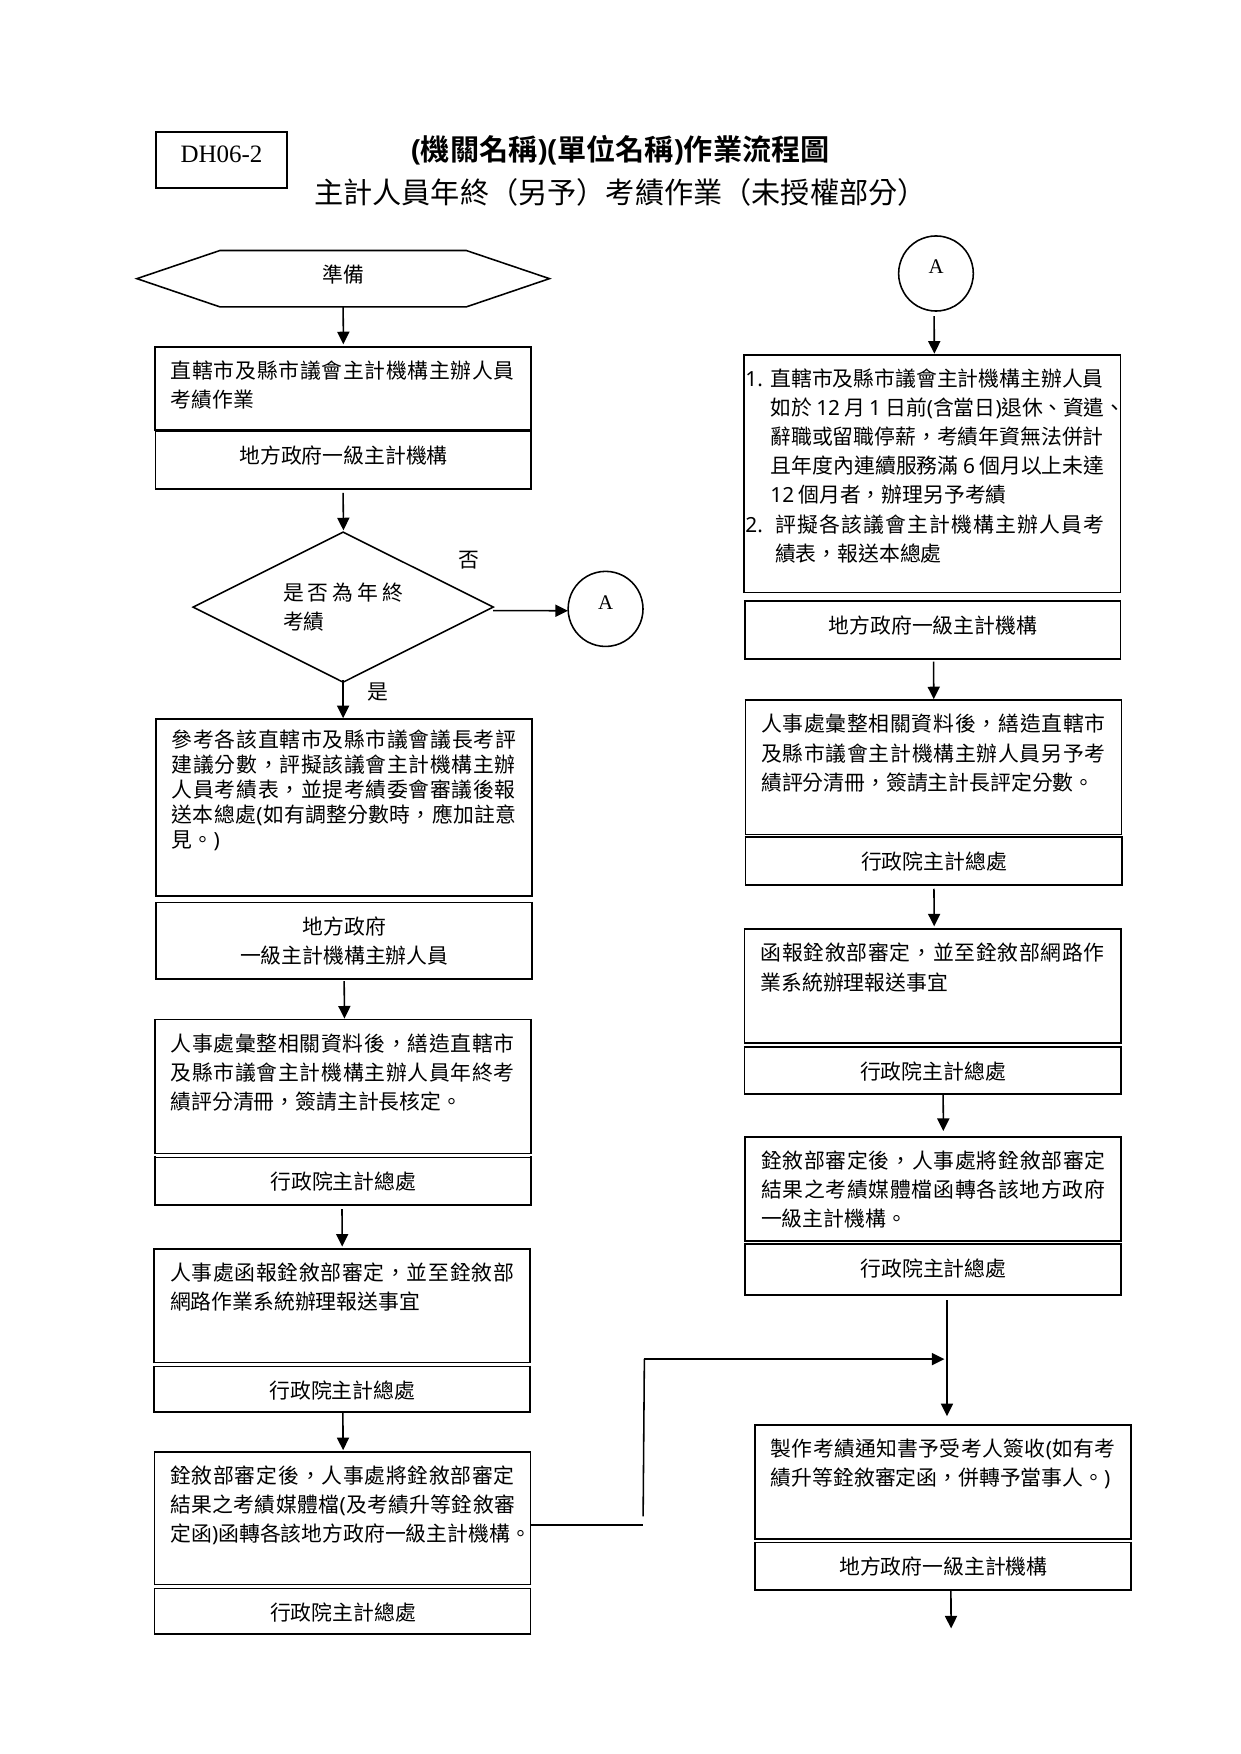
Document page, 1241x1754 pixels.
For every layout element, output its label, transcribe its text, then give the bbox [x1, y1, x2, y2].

text 製作考績通知書予受考人簽收(如有考績升等銓敘審定函，併轉予當事人。) [771, 1433, 1115, 1492]
text 行政院主計總處 [761, 1252, 1106, 1282]
text 地方政府一級主計機構 [761, 609, 1105, 640]
text 行政院主計總處 [170, 1166, 516, 1196]
text 行政院主計總處 [170, 1596, 515, 1626]
text 參考各該直轄市及縣市議會議長考評建議分數，評擬該議會主計機構主辦人員考績表，並提考績委會審議後報送本總處(如有調整分數時，應加註意見。) [172, 727, 516, 852]
text 地方政府 [172, 911, 516, 940]
text 銓敘部審定後，人事處將銓敘部審定結果之考績媒體檔(及考績升等銓敘審定函)函轉各該地方政府一級主計機構。 [170, 1460, 515, 1547]
text 人事處彙整相關資料後，繕造直轄市及縣市議會主計機構主辦人員另予考績評分清冊，簽請主計長評定分數。 [761, 708, 1106, 796]
text 行政院主計總處 [170, 1375, 514, 1404]
text 銓敘部審定後，人事處將銓敘部審定結果之考績媒體檔函轉各該地方政府一級主計機構。 [761, 1145, 1106, 1232]
text 人事處函報銓敘部審定，並至銓敘部網路作業系統辦理報送事宜 [170, 1257, 514, 1315]
text 函報銓敘部審定，並至銓敘部網路作業系統辦理報送事宜 [760, 937, 1105, 996]
text 地方政府一級主計機構 [171, 439, 516, 470]
text 是 [367, 675, 393, 705]
list 評擬各該議會主計機構主辦人員考績表，報送本總處 [745, 509, 1104, 567]
text 行政院主計總處 [761, 845, 1106, 876]
text 直轄市及縣市議會主計機構主辦人員考績作業 [171, 355, 515, 413]
text 主計人員年終（另予）考績作業（未授權部分） [118, 169, 1122, 212]
text DH06-2 [171, 140, 271, 168]
list 直轄市及縣市議會主計機構主辦人員如於12月1日前(含當日)退休、資遣、辭職或留職停薪，考績年資無法併計，且年度內連續服務滿6個月以上未達12個月者，辦理另予考績 [745, 363, 1104, 509]
text 一級主計機構主辦人員 [172, 940, 516, 969]
text (機關名稱)(單位名稱)作業流程圖 [118, 127, 1122, 169]
text 人事處彙整相關資料後，繕造直轄市及縣市議會主計機構主辦人員年終考績評分清冊，簽請主計長核定。 [170, 1028, 515, 1115]
text 否 [458, 543, 484, 573]
text 地方政府一級主計機構 [771, 1551, 1115, 1580]
text 行政院主計總處 [760, 1055, 1105, 1085]
